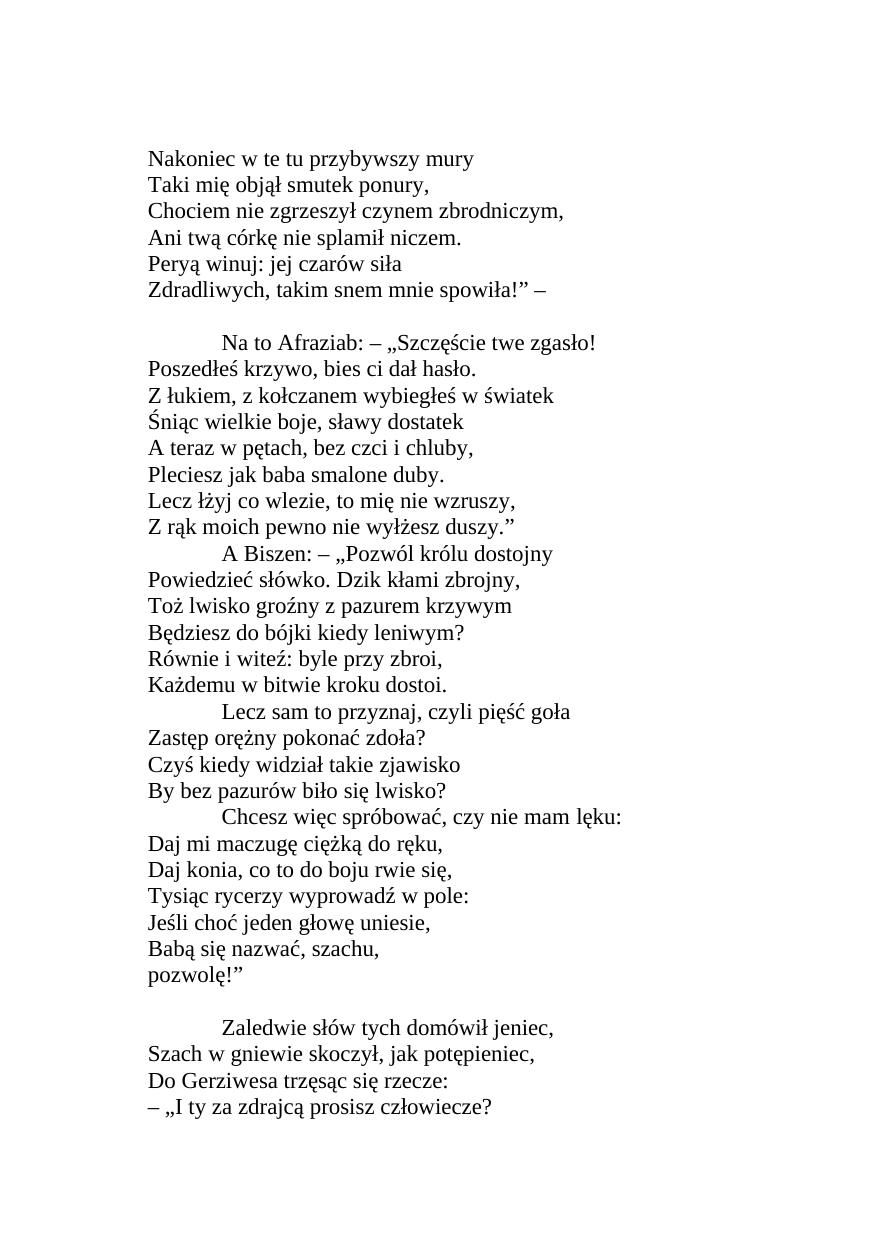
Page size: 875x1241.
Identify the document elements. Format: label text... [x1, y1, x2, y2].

text Na to Afraziab: – „Szczęście twe zgasło! [221, 329, 757, 355]
text Chociem nie zgrzeszył czynem zbrodniczym, Ani twą córkę nie splamił niczem. [148, 197, 581, 250]
text – „I ty za zdrajcą prosisz człowiecze? [148, 1093, 757, 1119]
text A Biszen: – „Pozwól królu dostojny Powiedzieć słówko. Dzik kłami zbrojny, Toż lwisko groźny z pazurem krzywym Będziesz do bójki kiedy leniwym? [148, 540, 554, 645]
text Z łukiem, z kołczanem wybiegłeś w światek Śniąc wielkie boje, sławy dostatek [148, 382, 556, 434]
text Równie i witeź: byle przy zbroi, Każdemu w bitwie kroku dostoi. [148, 645, 449, 698]
text Zdradliwych, takim snem mnie spowiła!” – [148, 276, 757, 303]
text Lecz łżyj co wlezie, to mię nie wzruszy, Z rąk moich pewno nie wyłżesz duszy.” [148, 487, 517, 540]
text Czyś kiedy widział takie zjawisko By bez pazurów biło się lwisko? [148, 751, 462, 803]
text A teraz w pętach, bez czci i chluby, Pleciesz jak baba smalone duby. [148, 434, 475, 487]
text Poszedłeś krzywo, bies ci dał hasło. [148, 355, 757, 382]
text Zaledwie słów tych domówił jeniec, Szach w gniewie skoczył, jak potępieniec, Do Gerziwesa trzęsąc się rzecze: [148, 1014, 556, 1093]
text Peryą winuj: jej czarów siła [148, 250, 757, 276]
text Chcesz więc spróbować, czy nie mam lęku: Daj mi maczugę ciężką do ręku, [148, 803, 646, 856]
text Nakoniec w te tu przybywszy mury Taki mię objął smutek ponury, [148, 144, 475, 197]
text Lecz sam to przyznaj, czyli pięść goła Zastęp orężny pokonać zdoła? [148, 698, 572, 751]
text Daj konia, co to do boju rwie się, Tysiąc rycerzy wyprowadź w pole: Jeśli choć jeden głowę uniesie, Babą się nazwać, szachu, pozwolę!” [148, 856, 481, 988]
